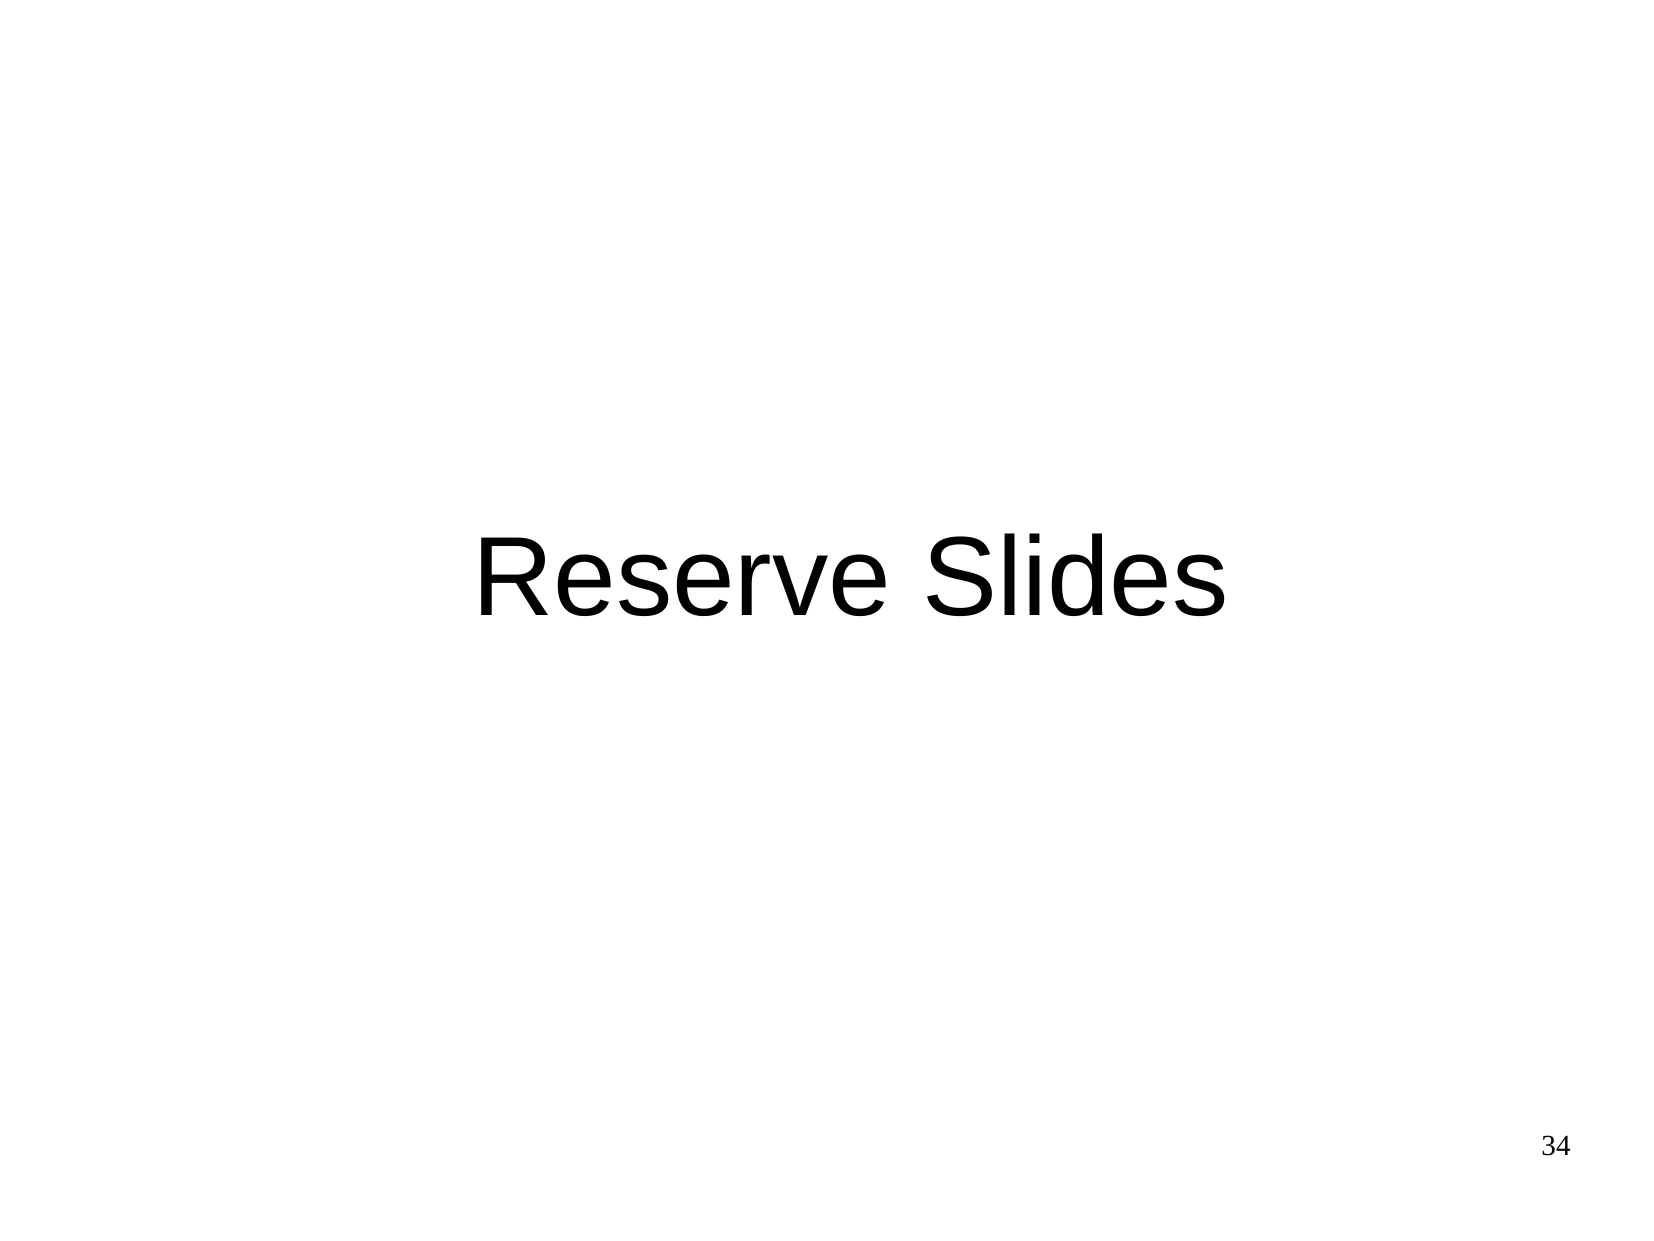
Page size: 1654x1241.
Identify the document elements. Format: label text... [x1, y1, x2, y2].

title Reserve Slides [106, 472, 1595, 680]
